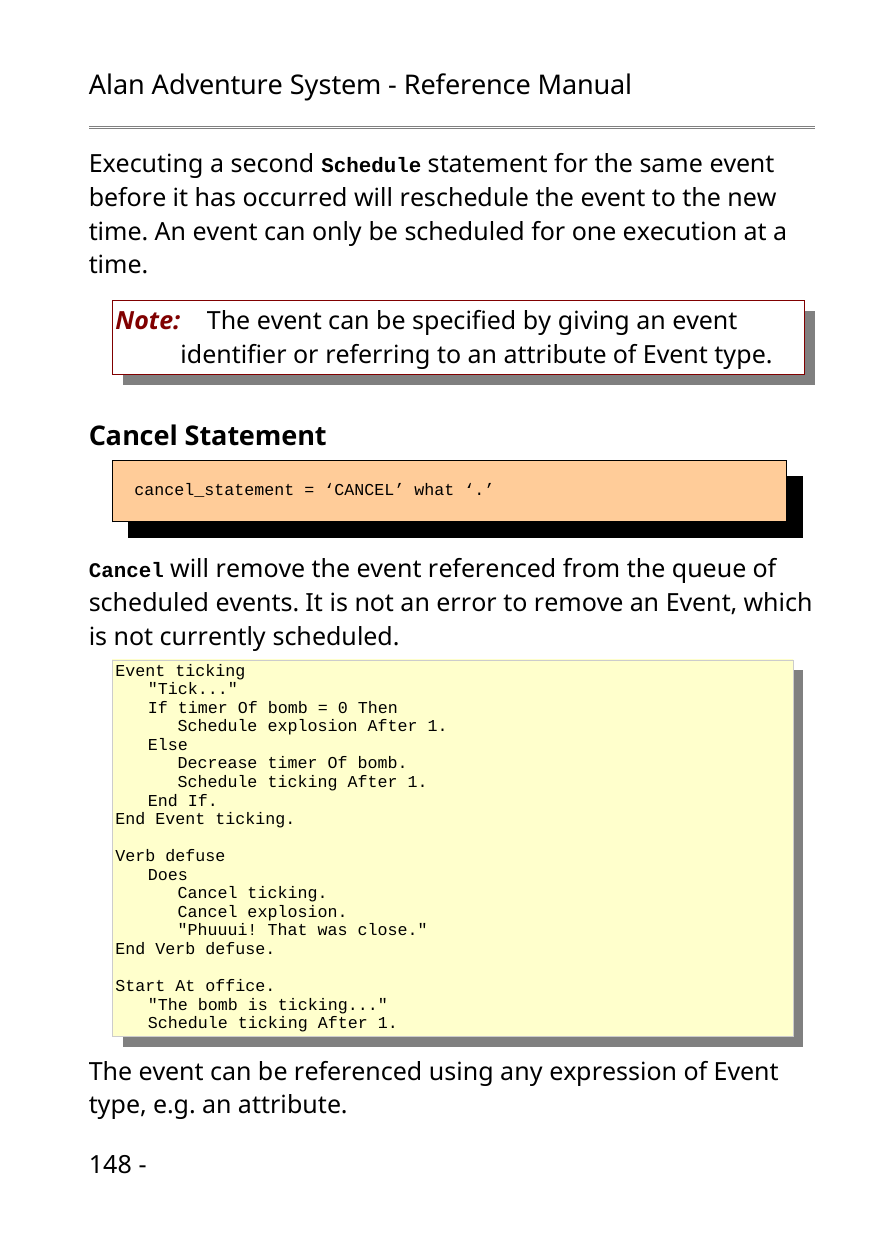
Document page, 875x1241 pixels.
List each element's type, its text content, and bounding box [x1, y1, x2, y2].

text Executing a second Schedule statement for the same event before it has oc­curred will reschedule the event to the new time. An event can only be scheduled for one execution at a time. [88, 146, 815, 281]
subtitle Cancel Statement [88, 416, 815, 453]
list The event can be specified by giving an event identifier or referring to an attribute of Event type. [113, 301, 804, 374]
text Cancel will remove the event referenced from the queue of scheduled events. It is not an error to remove an Event, which is not currently scheduled. [88, 551, 815, 653]
text The event can be referenced using any expression of Event type, e.g. an attribute. [88, 1053, 815, 1121]
text cancel_statement = ‘CANCEL’ what ‘.’ [113, 461, 786, 521]
text Event ticking "Tick..." If timer Of bomb = 0 Then Schedule explosion After 1. Else Decrease timer Of bomb. Schedule ticking After 1. End If. End Event ticking. Verb defuse Does Cancel ticking. Cancel explosion. "Phuuui! That was close." End Verb defuse. Start At office. "The bomb is ticking..." Schedule ticking After 1. [113, 661, 793, 1036]
